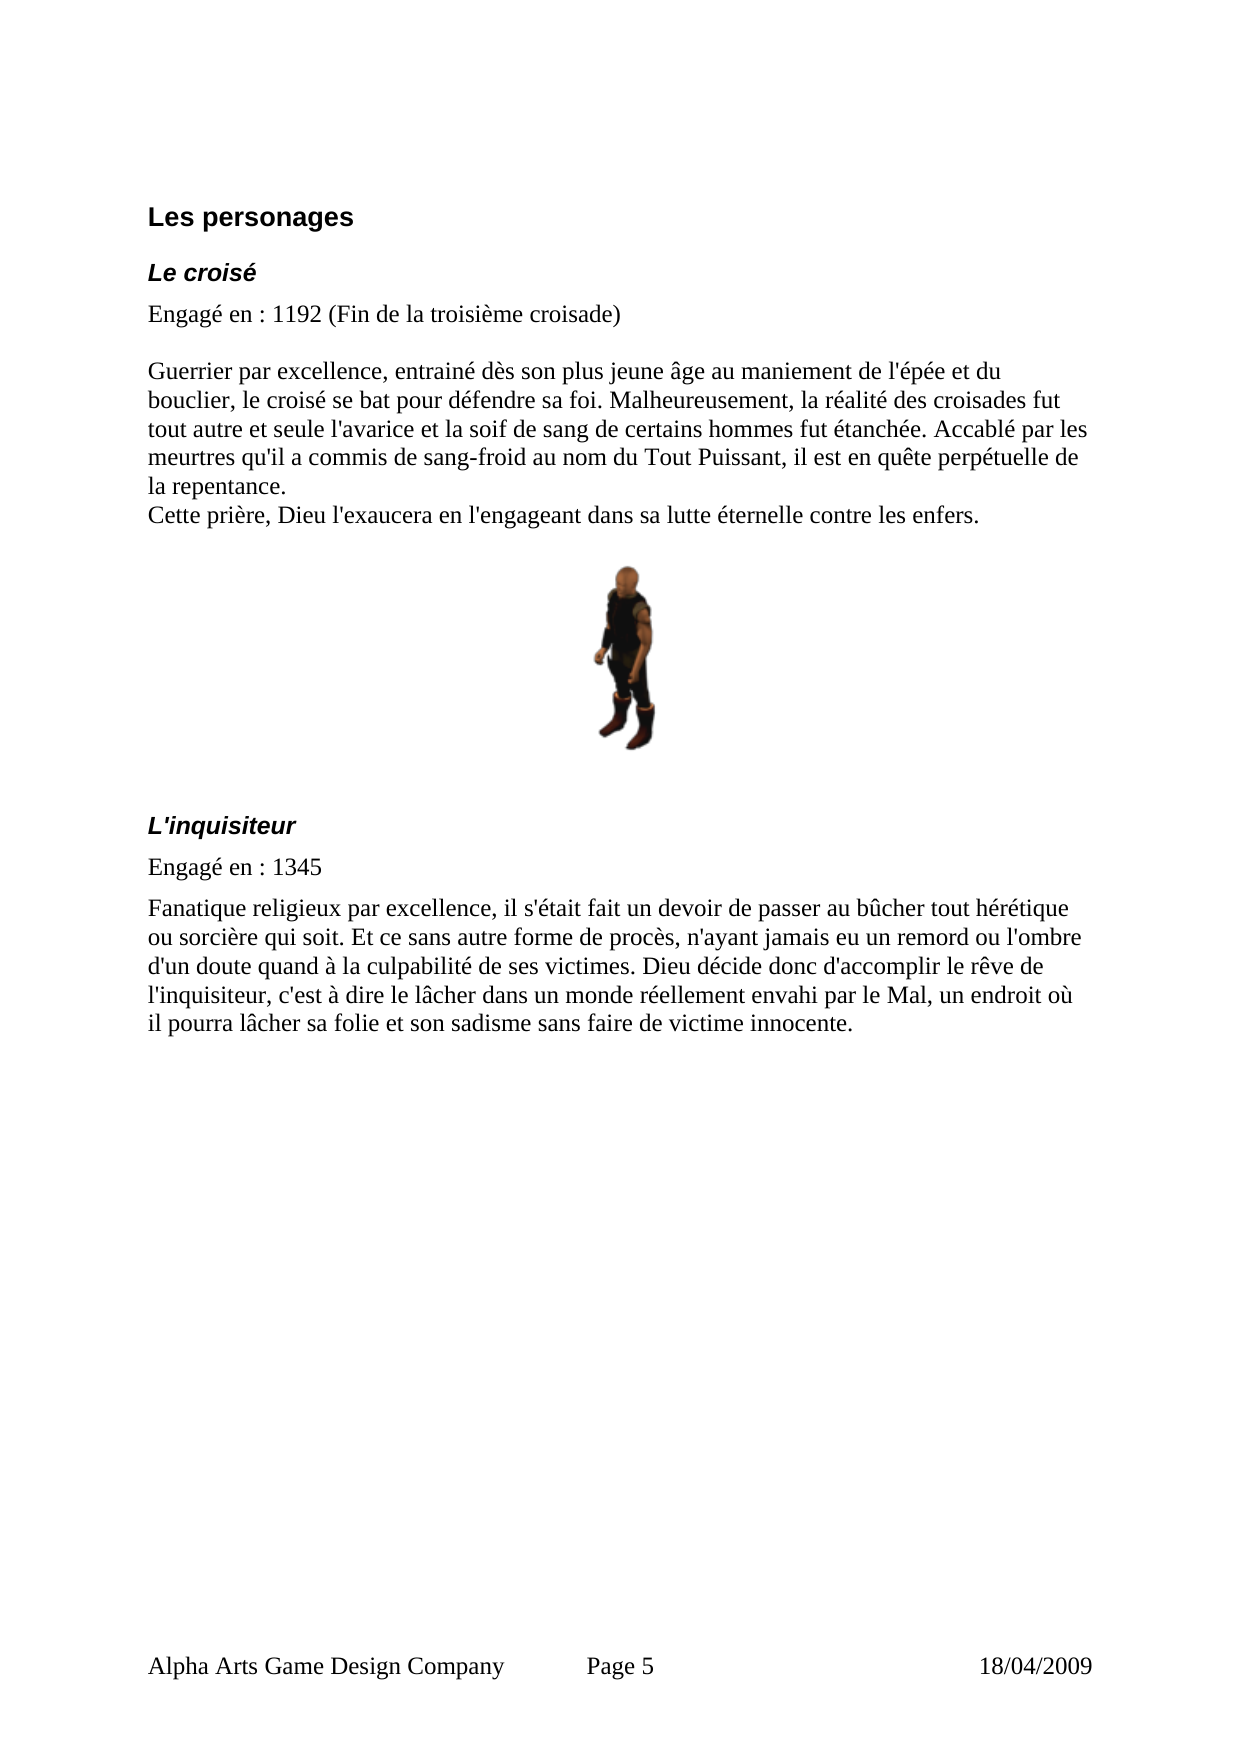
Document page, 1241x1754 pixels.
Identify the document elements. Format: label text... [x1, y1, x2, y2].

picture [520, 557, 720, 758]
text Fanatique religieux par excellence, il s'était fait un devoir de passer au bûcher tout hérétique ou sorcière qui soit. Et ce sans autre forme de procès, n'ayant jamais eu un remord ou l'ombre d'un doute quand à la culpabilité de ses victimes. Dieu décide donc d'accomplir le rêve de l'inquisiteur, c'est à dire le lâcher dans un monde réellement envahi par le Mal, un endroit où il pourra lâcher sa folie et son sadisme sans faire de victime innocente. [148, 893, 1092, 1037]
subtitle Le croisé [148, 258, 1092, 286]
text Engagé en : 1345 [148, 852, 1092, 881]
subtitle Les personages [148, 201, 1092, 233]
subtitle L'inquisiteur [148, 811, 1092, 840]
text Engagé en : 1192 (Fin de la troisième croisade) Guerrier par excellence, entrainé dès son plus jeune âge au maniement de l'épée et du bouclier, le croisé se bat pour défendre sa foi. Malheureusement, la réalité des croisades fut tout autre et seule l'avarice et la soif de sang de certains hommes fut étanchée. Accablé par les meurtres qu'il a commis de sang-froid au nom du Tout Puissant, il est en quête perpétuelle de la repentance. Cette prière, Dieu l'exaucera en l'engageant dans sa lutte éternelle contre les enfers. [148, 299, 1092, 557]
